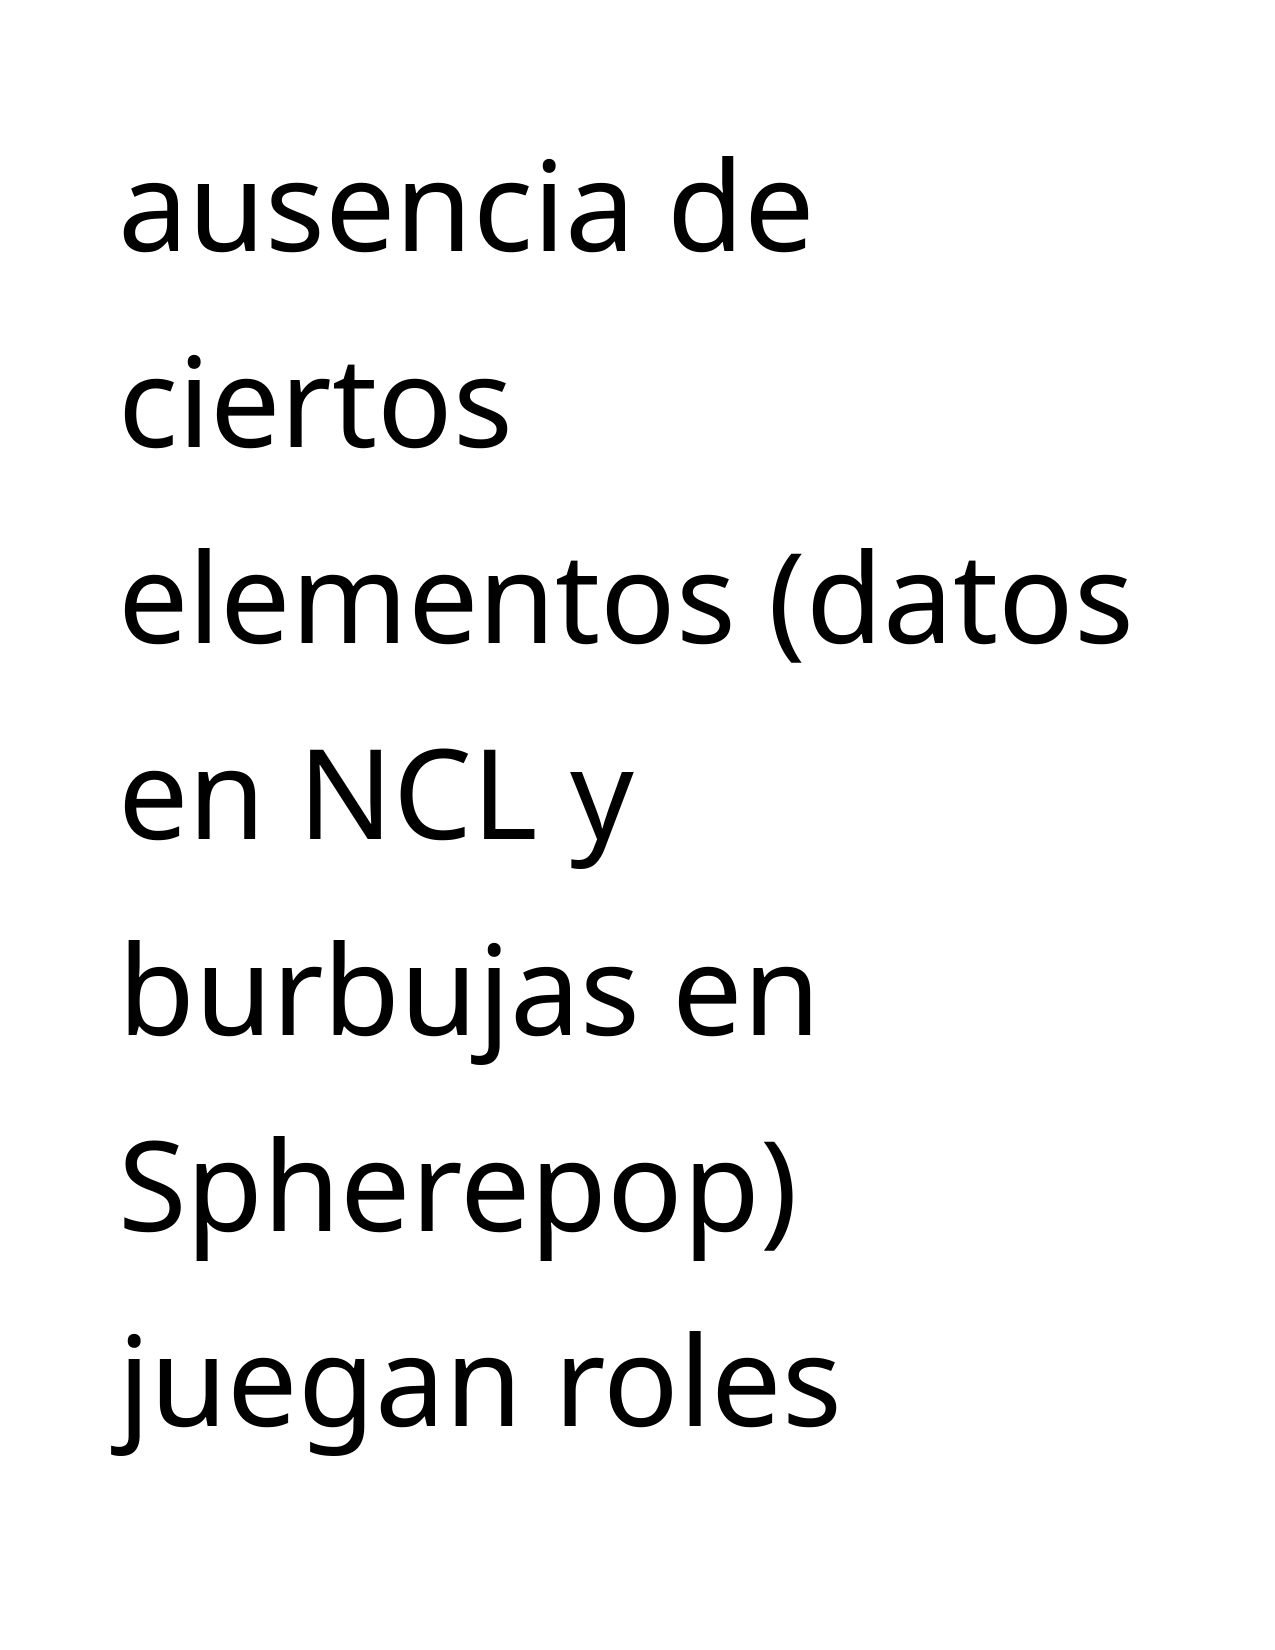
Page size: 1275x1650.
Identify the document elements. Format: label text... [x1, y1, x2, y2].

text ausencia de ciertos elementos (datos en NCL y burbujas en Spherepop) juegan roles [118, 118, 1157, 1463]
